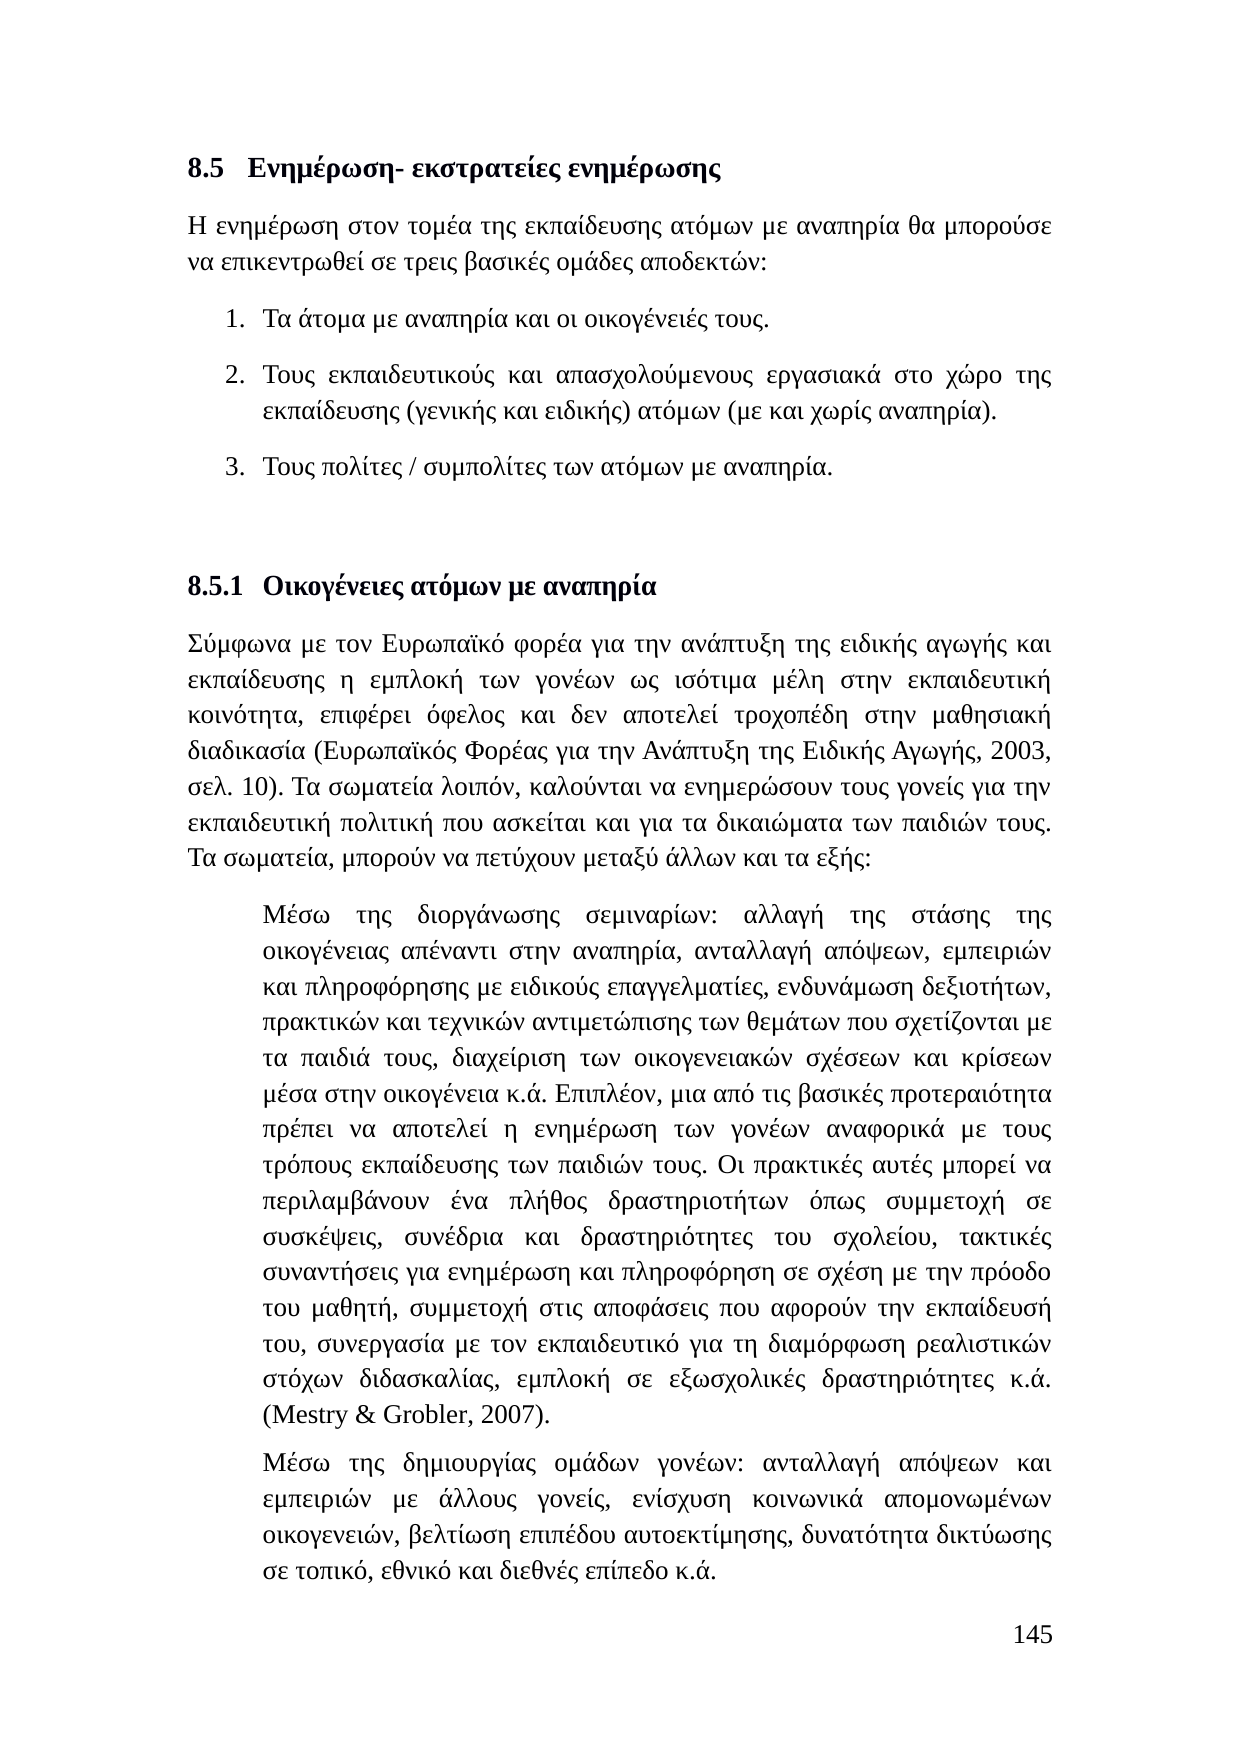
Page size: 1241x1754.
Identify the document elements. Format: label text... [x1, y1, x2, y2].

list Τους εκπαιδευτικούς και απασχολούμενους εργασιακά στο χώρο της εκπαίδευσης (γενικής και ειδικής) ατόμων (με και χωρίς αναπηρία). [225, 358, 1053, 425]
subtitle Ενημέρωση- εκστρατείες ενημέρωσης [187, 150, 1053, 183]
text Σύμφωνα με τον Ευρωπαϊκό φορέα για την ανάπτυξη της ειδικής αγωγής και εκπαίδευσης η εμπλοκή των γονέων ως ισότιμα μέλη στην εκπαιδευτική κοινότητα, επιφέρει όφελος και δεν αποτελεί τροχοπέδη στην μαθησιακή διαδικασία (Ευρωπαϊκός Φορέας για την Ανάπτυξη της Ειδικής Αγωγής, 2003, σελ. 10). Τα σωματεία λοιπόν, καλούνται να ενημερώσουν τους γονείς για την εκπαιδευτική πολιτική που ασκείται και για τα δικαιώματα των παιδιών τους. Τα σωματεία, μπορούν να πετύχουν μεταξύ άλλων και τα εξής: [187, 627, 1053, 873]
list Τα άτομα με αναπηρία και οι οικογένειές τους. [225, 302, 1053, 333]
text Μέσω της διοργάνωσης σεμιναρίων: αλλαγή της στάσης της οικογένειας απέναντι στην αναπηρία, ανταλλαγή απόψεων, εμπειριών και πληροφόρησης με ειδικούς επαγγελματίες, ενδυνάμωση δεξιοτήτων, πρακτικών και τεχνικών αντιμετώπισης των θεμάτων που σχετίζονται με τα παιδιά τους, διαχείριση των οικογενειακών σχέσεων και κρίσεων μέσα στην οικογένεια κ.ά. Επιπλέον, μια από τις βασικές προτεραιότητα πρέπει να αποτελεί η ενημέρωση των γονέων αναφορικά με τους τρόπους εκπαίδευσης των παιδιών τους. Οι πρακτικές αυτές μπορεί να περιλαμβάνουν ένα πλήθος δραστηριοτήτων όπως συμμετοχή σε συσκέψεις, συνέδρια και δραστηριότητες του σχολείου, τακτικές συναντήσεις για ενημέρωση και πληροφόρηση σε σχέση με την πρόοδο του μαθητή, συμμετοχή στις αποφάσεις που αφορούν την εκπαίδευσή του, συνεργασία με τον εκπαιδευτικό για τη διαμόρφωση ρεαλιστικών στόχων διδασκαλίας, εμπλοκή σε εξωσχολικές δραστηριότητες κ.ά. (Mestry & Grobler, 2007). [262, 898, 1053, 1429]
subtitle Οικογένειες ατόμων με αναπηρία [187, 568, 1053, 601]
text Η ενημέρωση στον τομέα της εκπαίδευσης ατόμων με αναπηρία θα μπορούσε να επικεντρωθεί σε τρεις βασικές ομάδες αποδεκτών: [187, 209, 1053, 276]
list Τους πολίτες / συμπολίτες των ατόμων με αναπηρία. [225, 451, 1053, 482]
text Μέσω της δημιουργίας ομάδων γονέων: ανταλλαγή απόψεων και εμπειριών με άλλους γονείς, ενίσχυση κοινωνικά απομονωμένων οικογενειών, βελτίωση επιπέδου αυτοεκτίμησης, δυνατότητα δικτύωσης σε τοπικό, εθνικό και διεθνές επίπεδο κ.ά. [262, 1447, 1053, 1585]
